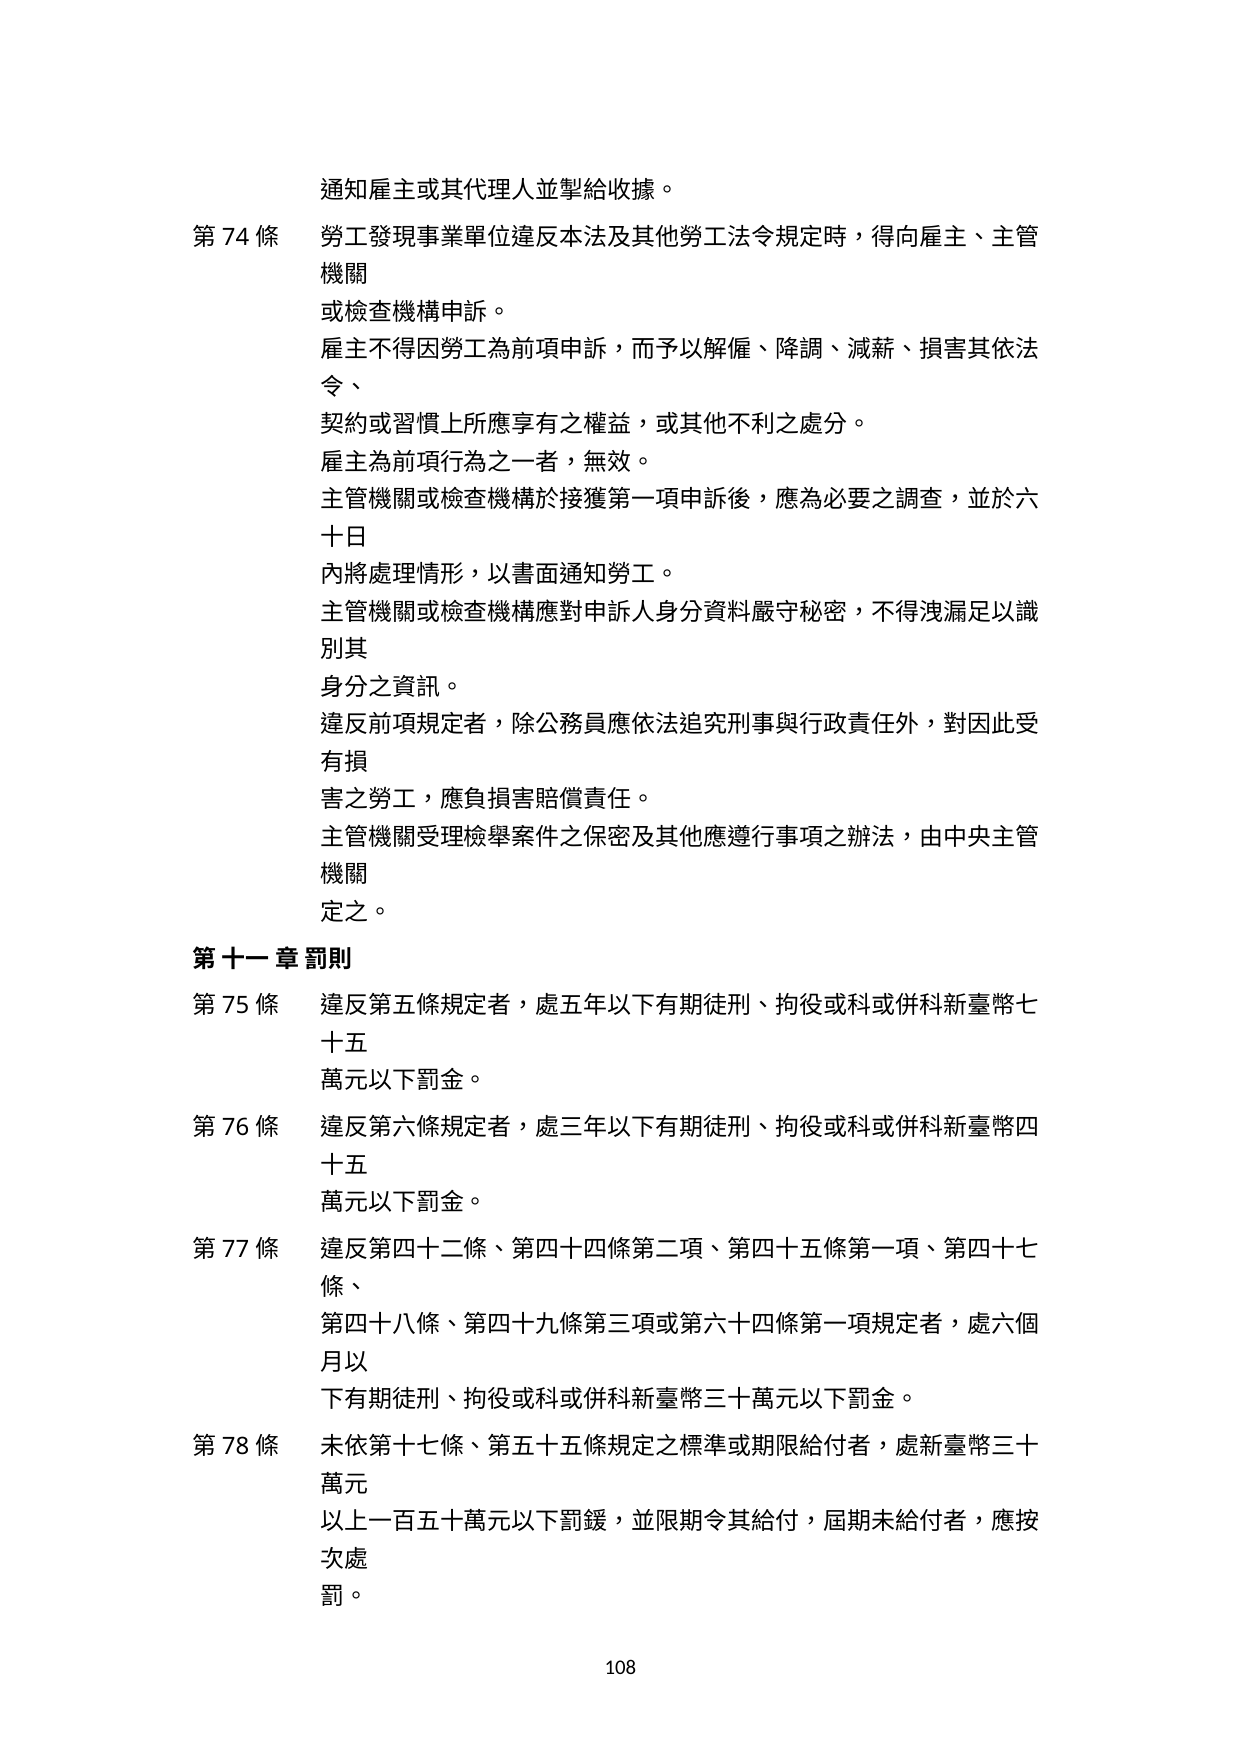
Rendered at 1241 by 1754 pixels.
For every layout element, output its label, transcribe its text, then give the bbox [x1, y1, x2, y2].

table_cell 勞工發現事業單位違反本法及其他勞工法令規定時，得向雇主、主管機關 或檢查機構申訴。 雇主不得因勞工為前項申訴，而予以解僱、降調、減薪、損害其依法令、 契約或習慣上所應享有之權益，或其他不利之處分。 雇主為前項行為之一者，無效。 主管機關或檢查機構於接獲第一項申訴後，應為必要之調查，並於六十日 內將處理情形，以書面通知勞工。 主管機關或檢查機構應對申訴人身分資料嚴守秘密，不得洩漏足以識別其 身分之資訊。 違反前項規定者，除公務員應依法追究刑事與行政責任外，對因此受有損 害之勞工，應負損害賠償責任。 主管機關受理檢舉案件之保密及其他應遵行事項之辦法，由中央主管機關 定之。 [315, 211, 1053, 933]
table_cell 第 74 條 [188, 211, 302, 933]
table_cell 第 77 條 [188, 1224, 302, 1421]
table_cell 違反第六條規定者，處三年以下有期徒刑、拘役或科或併科新臺幣四十五 萬元以下罰金。 [315, 1102, 1053, 1224]
table_cell [302, 980, 315, 1102]
table_cell [188, 165, 302, 211]
table_cell [302, 1224, 315, 1421]
table_cell 第 76 條 [188, 1102, 302, 1224]
table_cell 未依第十七條、第五十五條規定之標準或期限給付者，處新臺幣三十萬元 以上一百五十萬元以下罰鍰，並限期令其給付，屆期未給付者，應按次處 罰。 [315, 1421, 1053, 1618]
table_cell 違反第四十二條、第四十四條第二項、第四十五條第一項、第四十七條、 第四十八條、第四十九條第三項或第六十四條第一項規定者，處六個月以 下有期徒刑、拘役或科或併科新臺幣三十萬元以下罰金。 [315, 1224, 1053, 1421]
table_cell 第 75 條 [188, 980, 302, 1102]
table_cell 第 十一 章 罰則 [188, 933, 1053, 980]
table_cell [302, 1421, 315, 1618]
table_cell 違反第五條規定者，處五年以下有期徒刑、拘役或科或併科新臺幣七十五 萬元以下罰金。 [315, 980, 1053, 1102]
table_cell 通知雇主或其代理人並掣給收據。 [315, 165, 1053, 211]
table_cell [302, 211, 315, 933]
table_cell [302, 165, 315, 211]
table_cell 第 78 條 [188, 1421, 302, 1618]
table_cell [302, 1102, 315, 1224]
